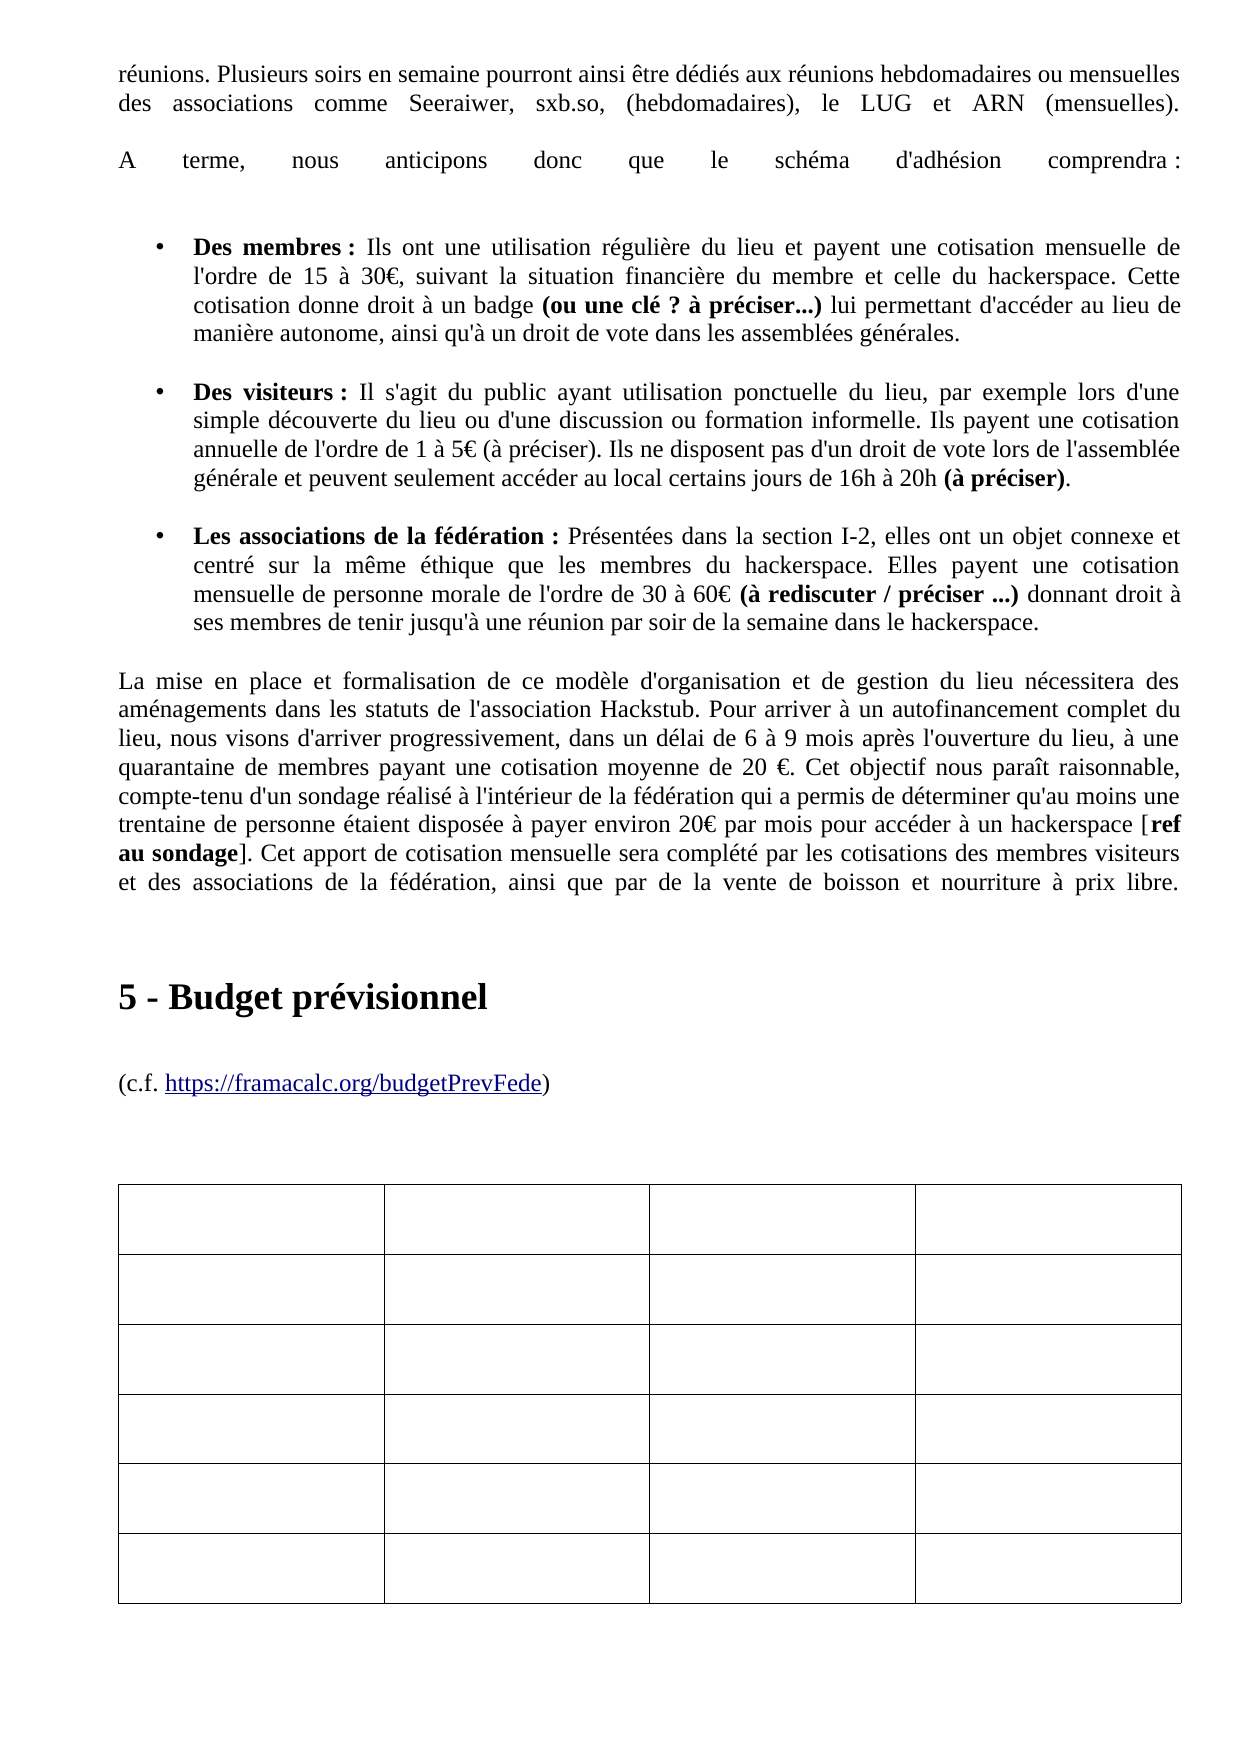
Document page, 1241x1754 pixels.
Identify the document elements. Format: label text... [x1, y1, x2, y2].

table_header [916, 1185, 1181, 1254]
table_cell [650, 1464, 915, 1533]
table_cell [650, 1534, 915, 1603]
list Des visiteurs : Il s'agit du public ayant utilisation ponctuelle du lieu, par exemple lors d'une simple découverte du lieu ou d'une discussion ou formation informelle. Ils payent une cotisation annuelle de l'ordre de 1 à 5€ (à préciser). Ils ne disposent pas d'un droit de vote lors de l'assemblée générale et peuvent seulement accéder au local certains jours de 16h à 20h (à préciser). [156, 377, 1181, 492]
table_cell [119, 1464, 384, 1533]
table_cell [650, 1255, 915, 1324]
table_cell [385, 1534, 649, 1603]
table_cell [385, 1395, 649, 1463]
table_cell [119, 1395, 384, 1463]
table_header [385, 1185, 649, 1254]
table_cell [916, 1255, 1181, 1324]
table_cell [385, 1464, 649, 1533]
text réunions. Plusieurs soirs en semaine pourront ainsi être dédiés aux réunions hebdomadaires ou mensuelles des associations comme Seeraiwer, sxb.so, (hebdomadaires), le LUG et ARN (mensuelles). A terme, nous anticipons donc que le schéma d'adhésion comprendra : [118, 59, 1181, 203]
table_cell [916, 1534, 1181, 1603]
table_cell [916, 1464, 1181, 1533]
table_cell [650, 1395, 915, 1463]
list Les associations de la fédération : Présentées dans la section I-2, elles ont un objet connexe et centré sur la même éthique que les membres du hackerspace. Elles payent une cotisation mensuelle de personne morale de l'ordre de 30 à 60€ (à rediscuter / préciser ...) donnant droit à ses membres de tenir jusqu'à une réunion par soir de la semaine dans le hackerspace. [156, 521, 1181, 636]
table_cell [119, 1255, 384, 1324]
table_cell [650, 1325, 915, 1393]
subtitle 5 - Budget prévisionnel [118, 975, 1181, 1018]
text La mise en place et formalisation de ce modèle d'organisation et de gestion du lieu nécessitera des aménagements dans les statuts de l'association Hackstub. Pour arriver à un autofinancement complet du lieu, nous visons d'arriver progressivement, dans un délai de 6 à 9 mois après l'ouverture du lieu, à une quarantaine de membres payant une cotisation moyenne de 20 €. Cet objectif nous paraît raisonnable, compte-tenu d'un sondage réalisé à l'intérieur de la fédération qui a permis de déterminer qu'au moins une trentaine de personne étaient disposée à payer environ 20€ par mois pour accéder à un hackerspace [ref au sondage]. Cet apport de cotisation mensuelle sera complété par les cotisations des membres visiteurs et des associations de la fédération, ainsi que par de la vente de boisson et nourriture à prix libre. [118, 666, 1181, 924]
text (c.f. https://framacalc.org/budgetPrevFede) [118, 1039, 1181, 1096]
table_header [650, 1185, 915, 1254]
table_cell [119, 1534, 384, 1603]
table_cell [119, 1325, 384, 1393]
table_cell [385, 1255, 649, 1324]
table_cell [916, 1325, 1181, 1393]
list Des membres : Ils ont une utilisation régulière du lieu et payent une cotisation mensuelle de l'ordre de 15 à 30€, suivant la situation financière du membre et celle du hackerspace. Cette cotisation donne droit à un badge (ou une clé ? à préciser...) lui permettant d'accéder au lieu de manière autonome, ainsi qu'à un droit de vote dans les assemblées générales. [156, 232, 1181, 347]
table_cell [916, 1395, 1181, 1463]
table_header [119, 1185, 384, 1254]
table_cell [385, 1325, 649, 1393]
